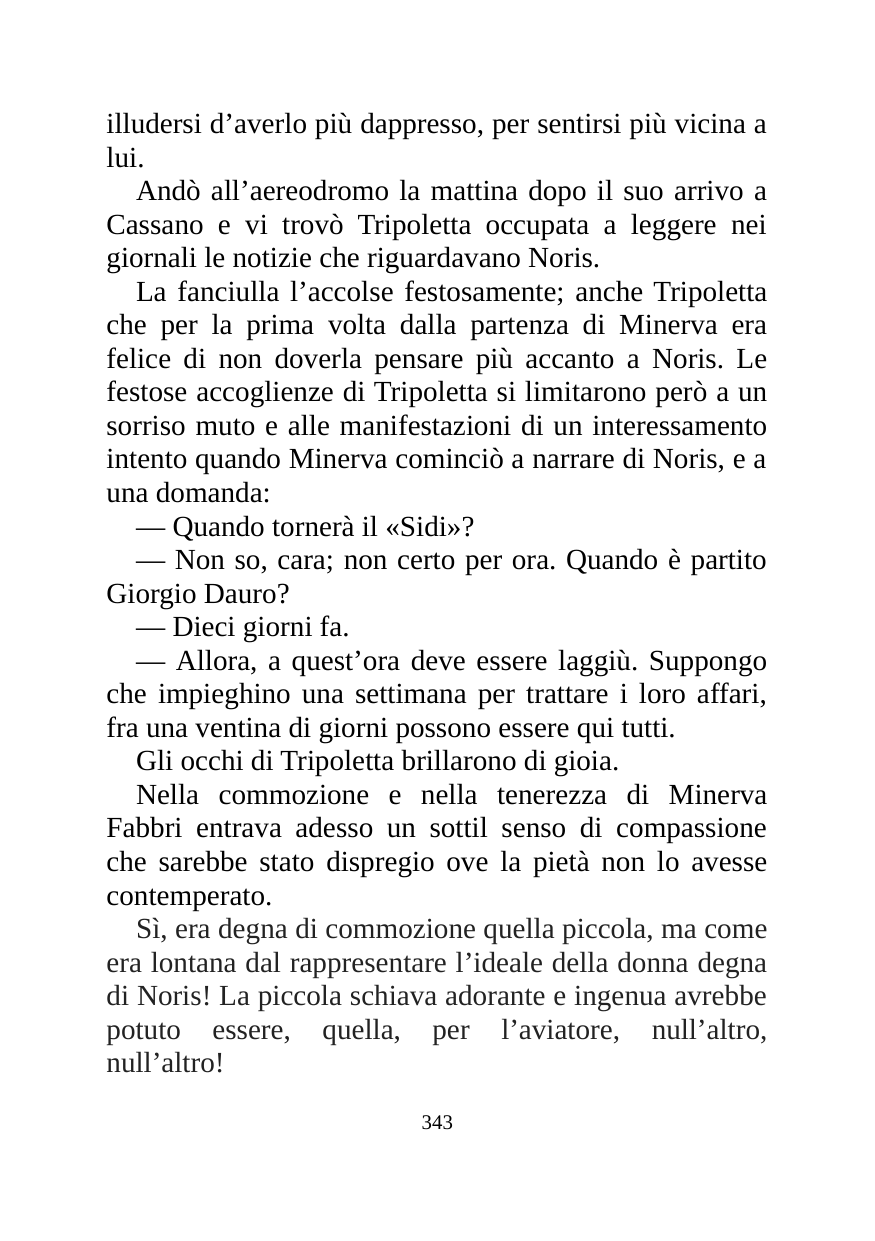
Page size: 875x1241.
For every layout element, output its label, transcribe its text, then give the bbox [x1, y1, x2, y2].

text Andò all’aereodromo la mattina dopo il suo arrivo a Cassano e vi trovò Tripoletta occupata a leggere nei giornali le notizie che riguardavano Noris. [106, 173, 768, 274]
text Gli occhi di Tripoletta brillarono di gioia. [106, 743, 768, 777]
text — Allora, a quest’ora deve essere laggiù. Suppongo che impieghino una settimana per trattare i loro affari, fra una ventina di giorni possono essere qui tutti. [106, 643, 768, 743]
text La fanciulla l’accolse festosamente; anche Tripoletta che per la prima volta dalla partenza di Minerva era felice di non doverla pensare più accanto a Noris. Le festose accoglienze di Tripoletta si limitarono però a un sorriso muto e alle manifestazioni di un interessamento intento quando Minerva cominciò a narrare di Noris, e a una domanda: [106, 274, 768, 509]
text — Quando tornerà il «Sidi»? [106, 509, 768, 542]
text illudersi d’averlo più dappresso, per sentirsi più vicina a lui. [106, 106, 768, 173]
text Sì, era degna di commozione quella piccola, ma come era lontana dal rappresentare l’ideale della donna degna di Noris! La piccola schiava adorante e ingenua avrebbe potuto essere, quella, per l’aviatore, null’altro, null’altro! [106, 911, 768, 1079]
text — Non so, cara; non certo per ora. Quando è partito Giorgio Dauro? [106, 542, 768, 609]
text — Dieci giorni fa. [106, 609, 768, 643]
text Nella commozione e nella tenerezza di Minerva Fabbri entrava adesso un sottil senso di compassione che sarebbe stato dispregio ove la pietà non lo avesse contemperato. [106, 777, 768, 911]
